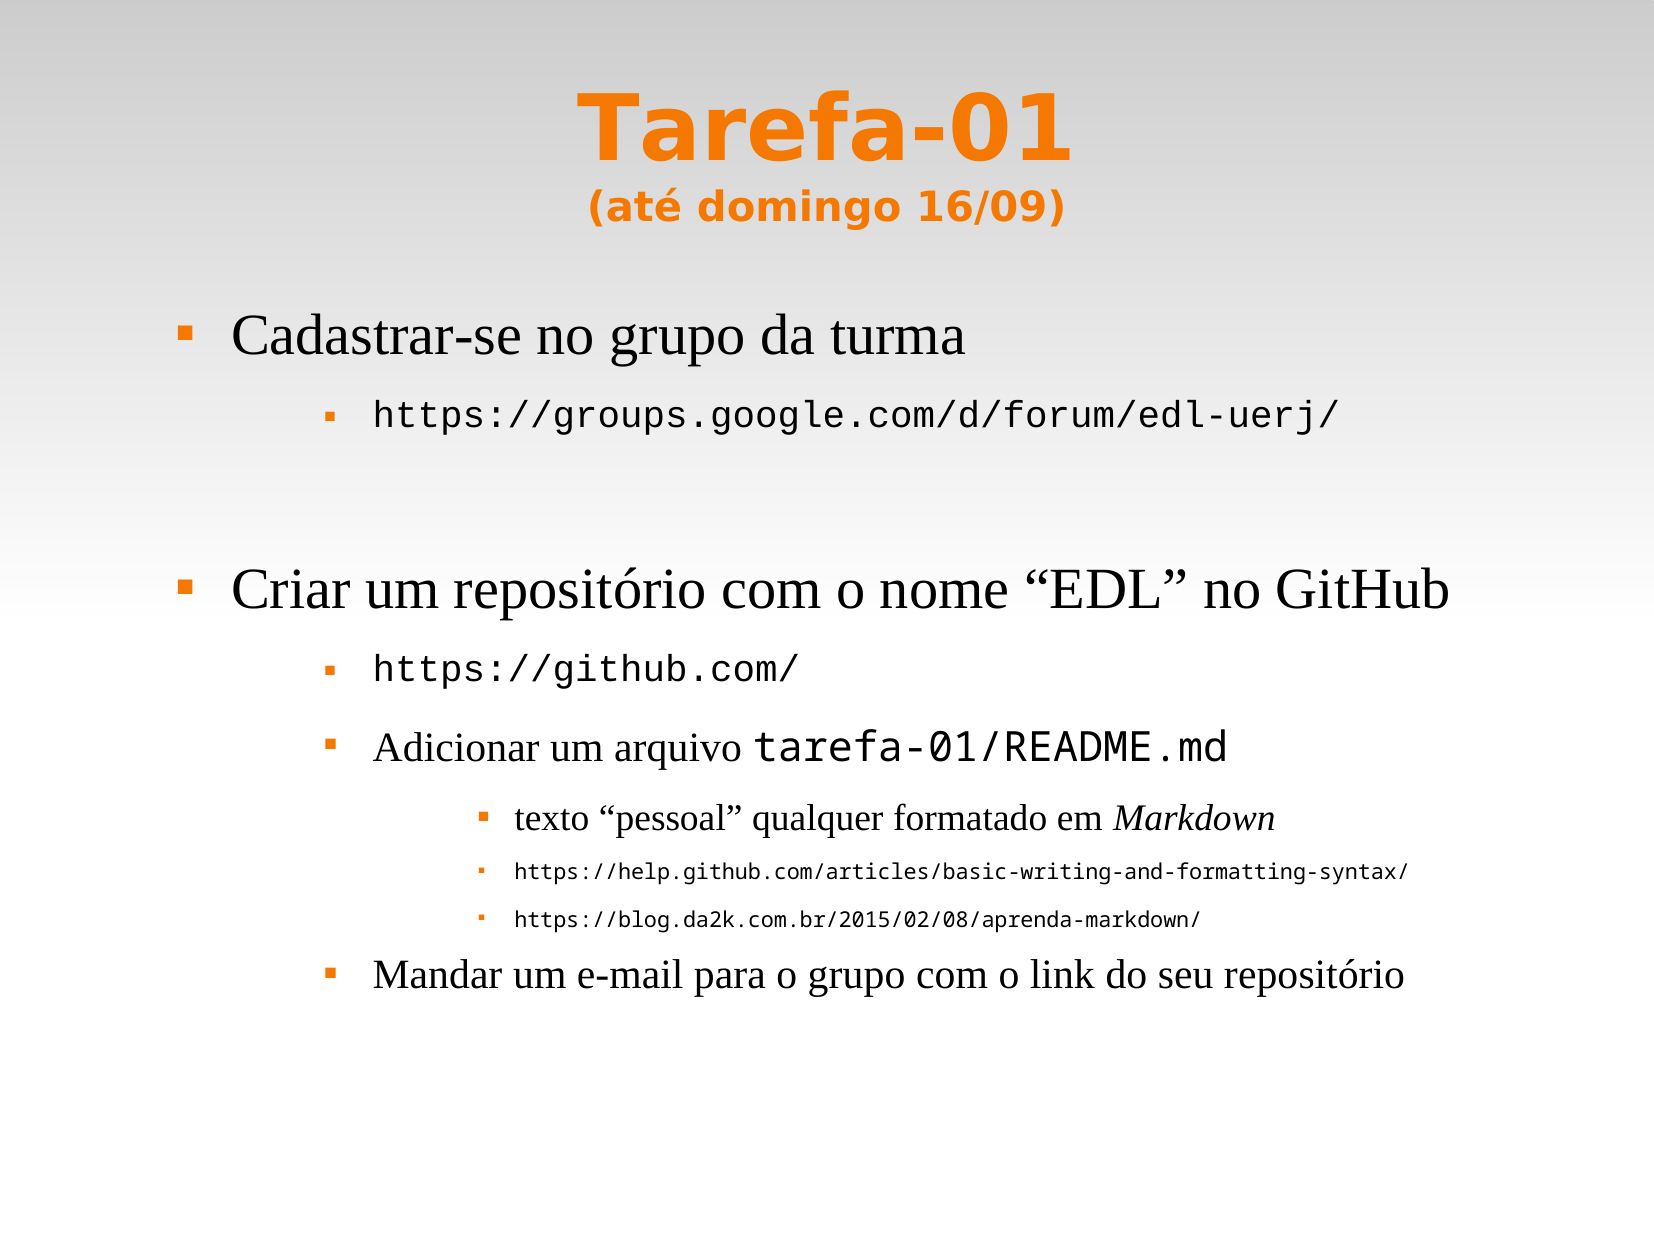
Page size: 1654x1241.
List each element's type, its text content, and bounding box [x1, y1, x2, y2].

title Tarefa-01 (até domingo 16/09) [82, 49, 1571, 257]
list Cadastrar-se no grupo da turma https://groups.google.com/d/forum/edl-uerj/ Criar um repositório com o nome “EDL” no GitHub https://github.com/ Adicionar um arquivo tarefa-01/README.md texto “pessoal” qualquer formatado em Markdown https://help.github.com/articles/basic-writing-and-formatting-syntax/ https://blog.da2k.com.br/2015/02/08/aprenda-markdown/ Mandar um e-mail para o grupo com o link do seu repositório [89, 302, 1463, 1203]
